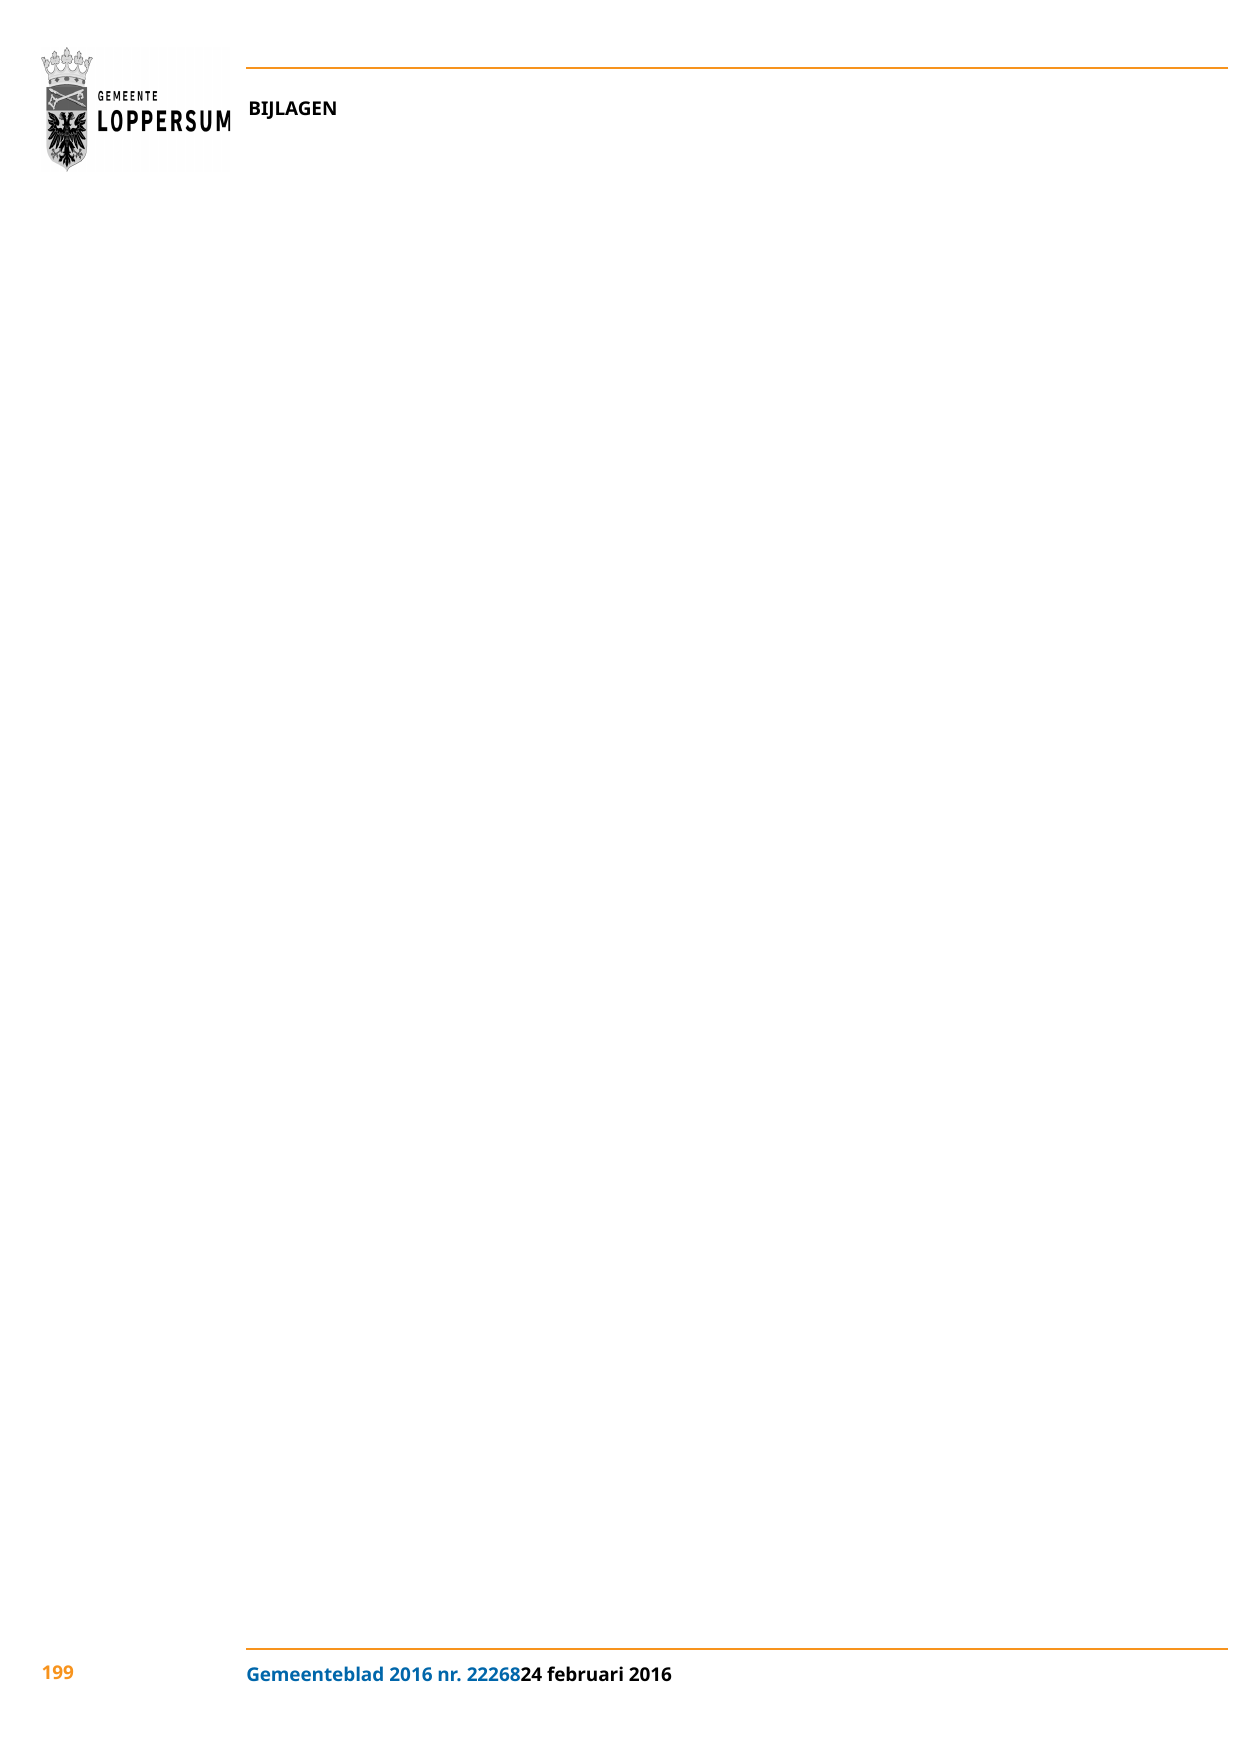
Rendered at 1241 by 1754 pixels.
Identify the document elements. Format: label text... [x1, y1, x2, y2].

picture [41, 47, 231, 172]
text BIJLAGEN [248, 95, 1152, 121]
